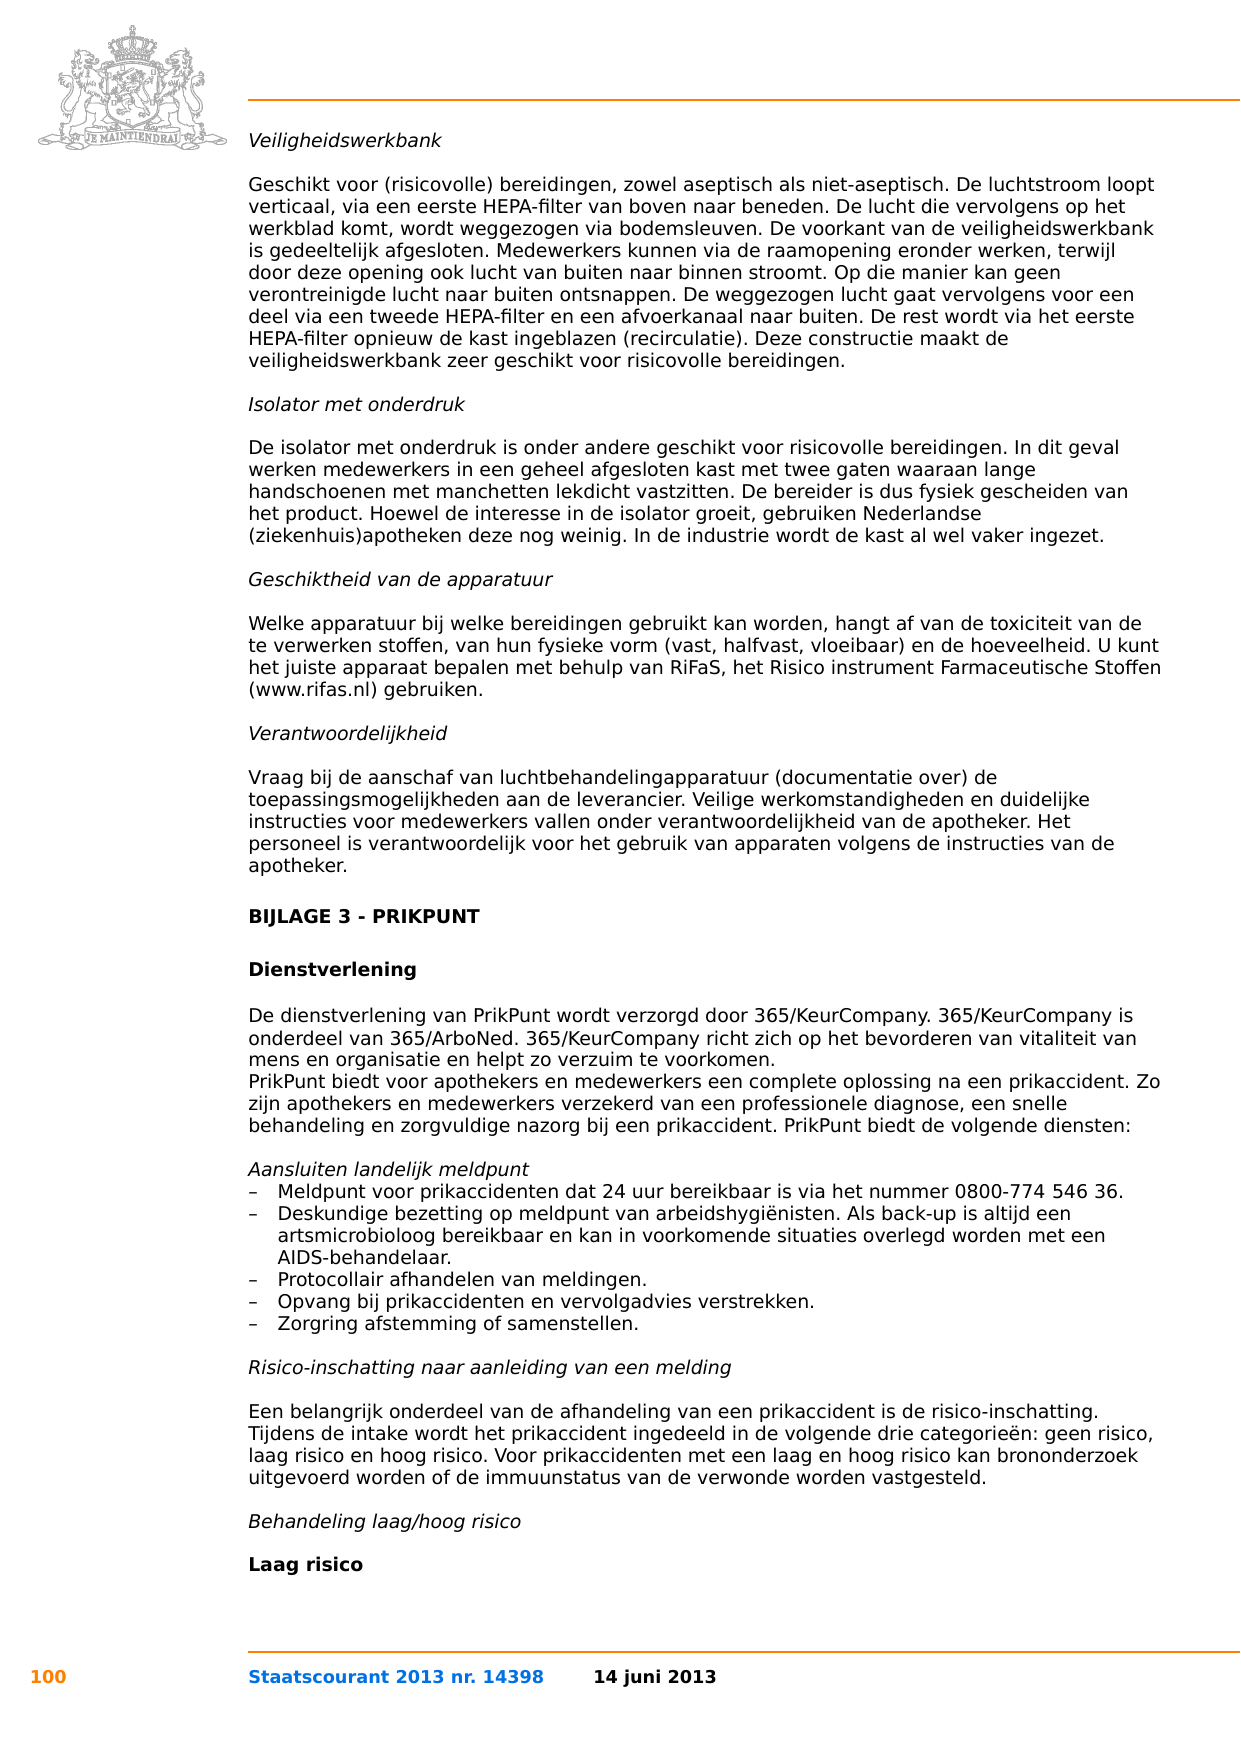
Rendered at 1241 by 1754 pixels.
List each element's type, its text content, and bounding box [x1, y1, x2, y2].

text Vraag bij de aanschaf van luchtbehandelingapparatuur (documentatie over) de toepassingsmogelijkheden aan de leverancier. Veilige werkomstandigheden en duidelijke instructies voor medewerkers vallen onder verantwoordelijkheid van de apotheker. Het personeel is verantwoordelijk voor het gebruik van apparaten volgens de instructies van de apotheker. [248, 767, 1163, 876]
text – Meldpunt voor prikaccidenten dat 24 uur bereikbaar is via het nummer 0800-774 546 36. [248, 1181, 1163, 1203]
picture [38, 25, 227, 150]
text Een belangrijk onderdeel van de afhandeling van een prikaccident is de risico-inschatting. Tijdens de intake wordt het prikaccident ingedeeld in de volgende drie categorieën: geen risico, laag risico en hoog risico. Voor prikaccidenten met een laag en hoog risico kan brononderzoek uitgevoerd worden of de immuunstatus van de verwonde worden vastgesteld. [248, 1401, 1163, 1489]
subtitle BIJLAGE 3 - PRIKPUNT [248, 906, 1163, 928]
text Welke apparatuur bij welke bereidingen gebruikt kan worden, hangt af van de toxiciteit van de te verwerken stoffen, van hun fysieke vorm (vast, halfvast, vloeibaar) en de hoeveelheid. U kunt het juiste apparaat bepalen met behulp van RiFaS, het Risico instrument Farmaceutische Stoffen (www.rifas.nl) gebruiken. [248, 613, 1163, 701]
text De dienstverlening van PrikPunt wordt verzorgd door 365/KeurCompany. 365/KeurCompany is onderdeel van 365/ArboNed. 365/KeurCompany richt zich op het bevorderen van vitaliteit van mens en organisatie en helpt zo verzuim te voorkomen. [248, 1005, 1163, 1071]
subtitle Risico-inschatting naar aanleiding van een melding [248, 1357, 1163, 1379]
subtitle Dienstverlening [248, 958, 1163, 980]
text PrikPunt biedt voor apothekers en medewerkers een complete oplossing na een prikaccident. Zo zijn apothekers en medewerkers verzekerd van een professionele diagnose, een snelle behandeling en zorgvuldige nazorg bij een prikaccident. PrikPunt biedt de volgende diensten: [248, 1071, 1163, 1137]
subtitle Aansluiten landelijk meldpunt [248, 1159, 1163, 1181]
text Geschikt voor (risicovolle) bereidingen, zowel aseptisch als niet-aseptisch. De luchtstroom loopt verticaal, via een eerste HEPA-filter van boven naar beneden. De lucht die vervolgens op het werkblad komt, wordt weggezogen via bodemsleuven. De voorkant van de veiligheidswerkbank is gedeeltelijk afgesloten. Medewerkers kunnen via de raamopening eronder werken, terwijl door deze opening ook lucht van buiten naar binnen stroomt. Op die manier kan geen verontreinigde lucht naar buiten ontsnappen. De weggezogen lucht gaat vervolgens voor een deel via een tweede HEPA-filter en een afvoerkanaal naar buiten. De rest wordt via het eerste HEPA-filter opnieuw de kast ingeblazen (recirculatie). Deze constructie maakt de veiligheidswerkbank zeer geschikt voor risicovolle bereidingen. [248, 174, 1163, 372]
subtitle Veiligheidswerkbank [248, 130, 1163, 152]
subtitle Behandeling laag/hoog risico [248, 1511, 1163, 1532]
subtitle Verantwoordelijkheid [248, 723, 1163, 745]
text De isolator met onderdruk is onder andere geschikt voor risicovolle bereidingen. In dit geval werken medewerkers in een geheel afgesloten kast met twee gaten waaraan lange handschoenen met manchetten lekdicht vastzitten. De bereider is dus fysiek gescheiden van het product. Hoewel de interesse in de isolator groeit, gebruiken Nederlandse (ziekenhuis)apotheken deze nog weinig. In de industrie wordt de kast al wel vaker ingezet. [248, 437, 1163, 547]
text Laag risico [248, 1554, 1163, 1576]
text – Deskundige bezetting op meldpunt van arbeidshygiënisten. Als back-up is altijd een artsmicrobioloog bereikbaar en kan in voorkomende situaties overlegd worden met een AIDS-behandelaar. [248, 1203, 1163, 1269]
text – Protocollair afhandelen van meldingen. [248, 1269, 1163, 1291]
text – Zorgring afstemming of samenstellen. [248, 1313, 1163, 1335]
subtitle Isolator met onderdruk [248, 393, 1163, 415]
text – Opvang bij prikaccidenten en vervolgadvies verstrekken. [248, 1291, 1163, 1313]
subtitle Geschiktheid van de apparatuur [248, 569, 1163, 591]
